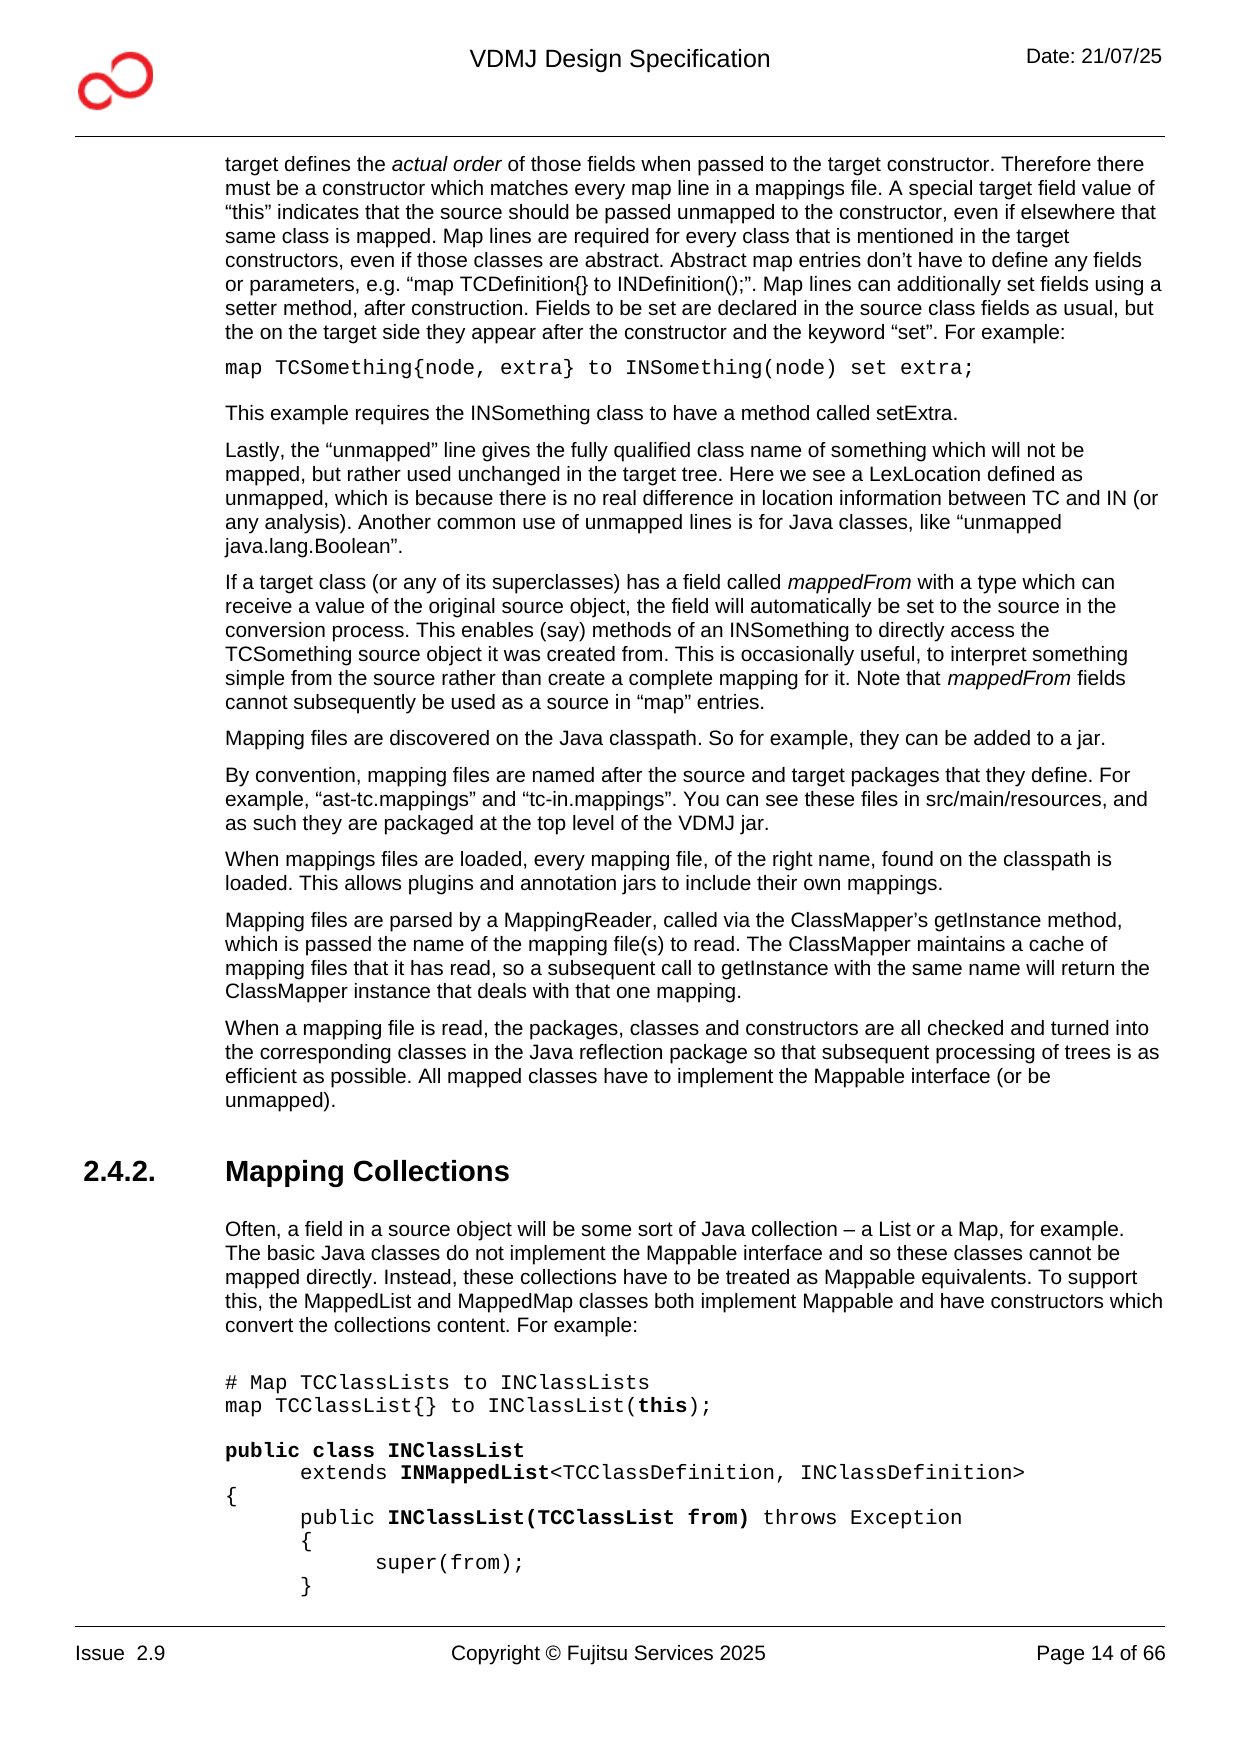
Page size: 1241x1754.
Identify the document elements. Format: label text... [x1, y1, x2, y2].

text This example requires the INSomething class to have a method called setExtra. [225, 402, 1165, 426]
text By convention, mapping files are named after the source and target packages that they define. For example, “ast-tc.mappings” and “tc-in.mappings”. You can see these files in src/main/resources, and as such they are packaged at the top level of the VDMJ jar. [225, 763, 1165, 835]
text { [225, 1484, 1165, 1507]
text Mapping files are discovered on the Java classpath. So for example, they can be added to a jar. [225, 727, 1165, 751]
text target defines the actual order of those fields when passed to the target constructor. Therefore there must be a constructor which matches every map line in a mappings file. A special target field value of “this” indicates that the source should be passed unmapped to the constructor, even if elsewhere that same class is mapped. Map lines are required for every class that is mentioned in the target constructors, even if those classes are abstract. Abstract map entries don’t have to define any fields or parameters, e.g. “map TCDefinition{} to INDefinition();”. Map lines can additionally set fields using a setter method, after construction. Fields to be set are declared in the source class fields as usual, but the on the target side they appear after the constructor and the keyword “set”. For example: [225, 152, 1165, 344]
text Lastly, the “unmapped” line gives the fully qualified class name of something which will not be mapped, but rather used unchanged in the target tree. Here we see a LexLocation defined as unmapped, which is because there is no real difference in location information between TC and IN (or any analysis). Another common use of unmapped lines is for Java classes, like “unmapped java.lang.Boolean”. [225, 438, 1165, 558]
text Often, a field in a source object will be some sort of Java collection – a List or a Map, for example. The basic Java classes do not implement the Mappable interface and so these classes cannot be mapped directly. Instead, these collections have to be treated as Mappable equivalents. To support this, the MappedList and MappedMap classes both implement Mappable and have constructors which convert the collections content. For example: [225, 1217, 1165, 1337]
picture [78, 44, 153, 120]
subtitle Mapping Collections [75, 1154, 1165, 1187]
text Mapping files are parsed by a MappingReader, called via the ClassMapper’s getInstance method, which is passed the name of the mapping file(s) to read. The ClassMapper maintains a cache of mapping files that it has read, so a subsequent call to getInstance with the same name will return the ClassMapper instance that deals with that one mapping. [225, 908, 1165, 1004]
text } [225, 1574, 1165, 1597]
text # Map TCClassLists to INClassLists [225, 1372, 1165, 1394]
text map TCSomething{node, extra} to INSomething(node) set extra; [225, 357, 1165, 379]
text When a mapping file is read, the packages, classes and constructors are all checked and turned into the corresponding classes in the Java reflection package so that subsequent processing of trees is as efficient as possible. All mapped classes have to implement the Mappable interface (or be unmapped). [225, 1016, 1165, 1112]
text extends INMappedList<TCClassDefinition, INClassDefinition> [225, 1462, 1165, 1484]
text super(from); [225, 1552, 1165, 1574]
text public class INClassList [225, 1439, 1165, 1462]
text public INClassList(TCClassList from) throws Exception [225, 1507, 1165, 1529]
text { [225, 1529, 1165, 1552]
text map TCClassList{} to INClassList(this); [225, 1394, 1165, 1417]
text If a target class (or any of its superclasses) has a field called mappedFrom with a type which can receive a value of the original source object, the field will automatically be set to the source in the conversion process. This enables (say) methods of an INSomething to directly access the TCSomething source object it was created from. This is occasionally useful, to interpret something simple from the source rather than create a complete mapping for it. Note that mappedFrom fields cannot subsequently be used as a source in “map” entries. [225, 570, 1165, 714]
text When mappings files are loaded, every mapping file, of the right name, found on the classpath is loaded. This allows plugins and annotation jars to include their own mappings. [225, 847, 1165, 895]
